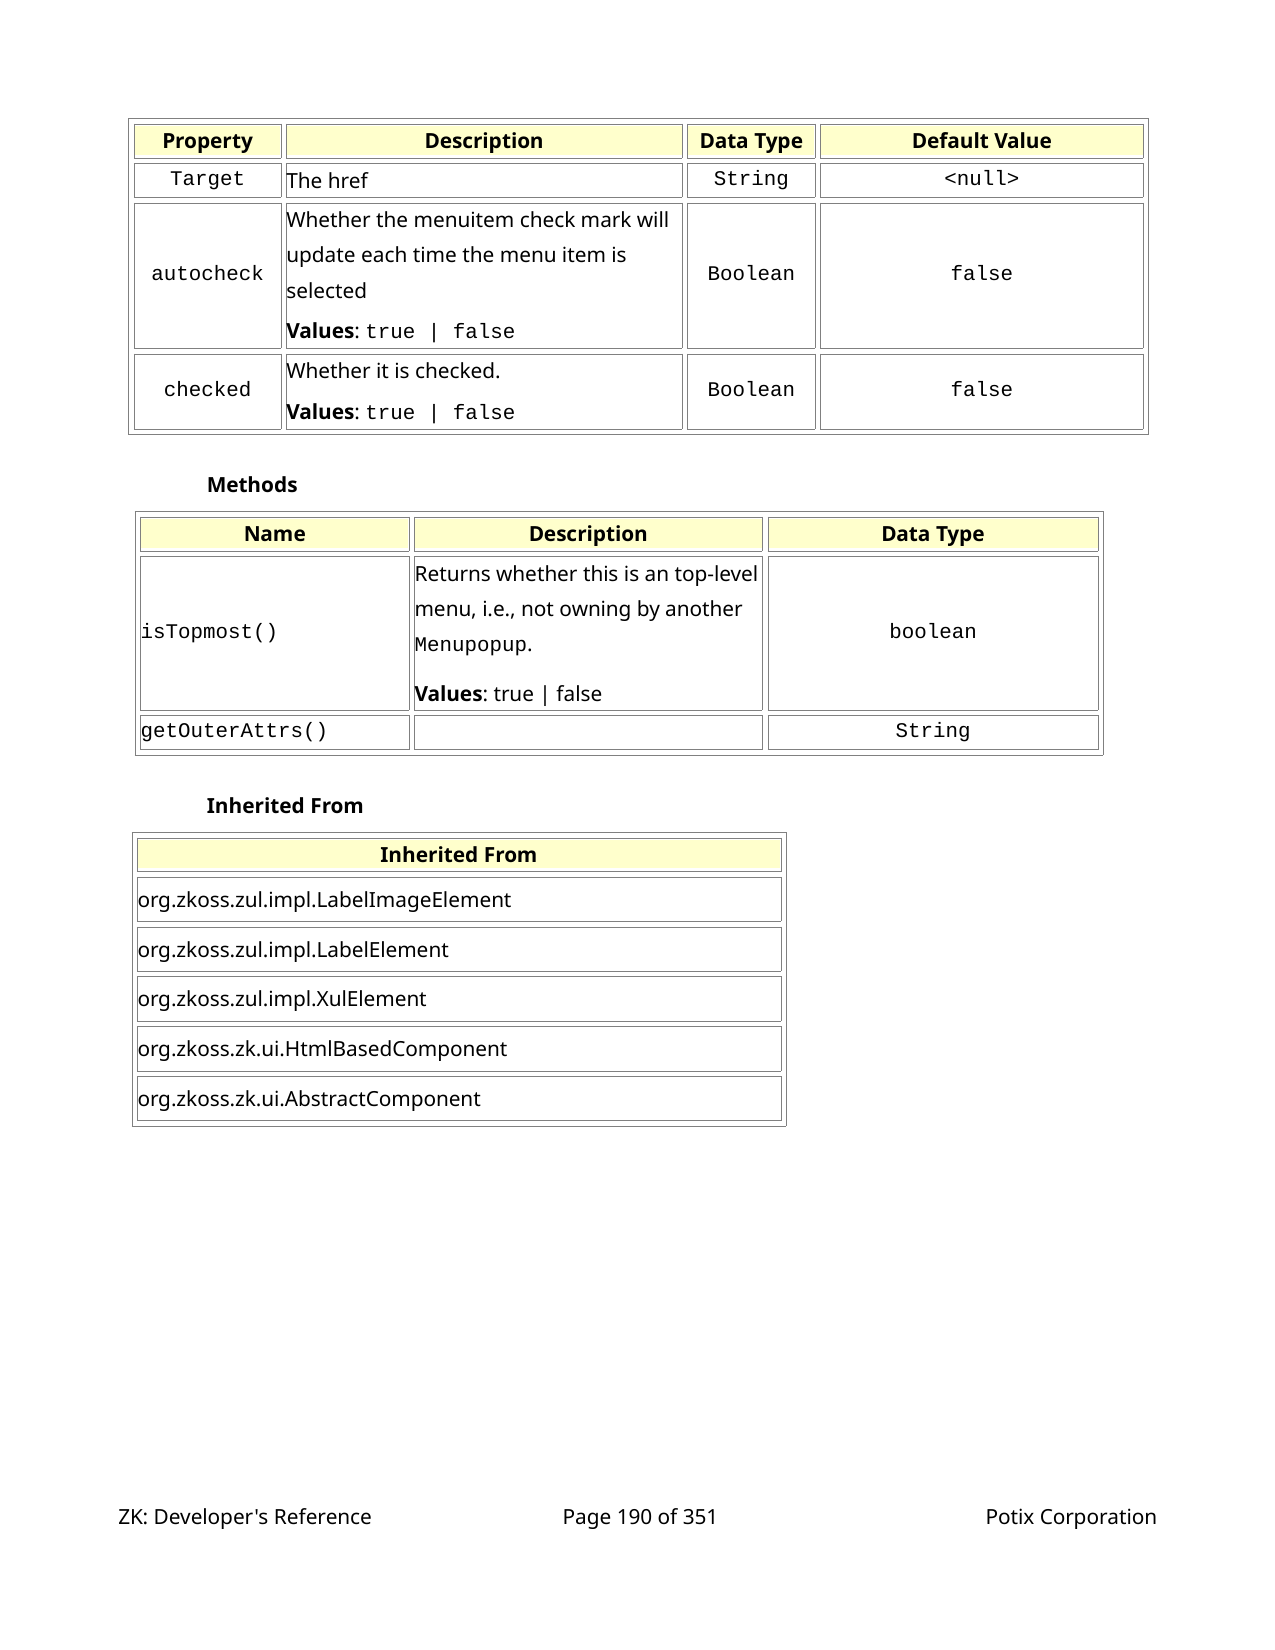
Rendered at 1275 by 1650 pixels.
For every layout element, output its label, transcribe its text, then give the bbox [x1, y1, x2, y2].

table_cell org.zkoss.zul.impl.LabelElement [134, 921, 783, 971]
table_cell Whether it is checked. Values: true | false [283, 348, 685, 428]
table_cell isTopmost() [138, 551, 411, 710]
table_header Description [411, 512, 765, 551]
table_cell org.zkoss.zk.ui.HtmlBasedComponent [134, 1021, 783, 1071]
table_cell <null> [818, 158, 1146, 197]
table_cell org.zkoss.zul.impl.XulElement [134, 971, 783, 1021]
table_header Inherited From [134, 833, 783, 871]
table_cell Target [131, 158, 283, 197]
table_cell Boolean [685, 197, 817, 348]
table_cell boolean [765, 551, 1101, 710]
table_cell String [685, 158, 817, 197]
table_cell The href [283, 158, 685, 197]
table_cell [411, 710, 765, 749]
table_cell [415, 716, 762, 749]
table_cell Boolean [685, 348, 817, 428]
table_cell autocheck [131, 197, 283, 348]
table_header Data Type [685, 119, 817, 158]
table_cell false [818, 348, 1146, 428]
subtitle Methods [207, 471, 1157, 499]
table_header Name [138, 512, 411, 551]
table_header Property [131, 119, 283, 158]
table_cell Whether the menuitem check mark will update each time the menu item is selected Values: true | false [283, 197, 685, 348]
table_cell String [765, 710, 1101, 749]
subtitle Inherited From [207, 791, 1157, 819]
table_cell org.zkoss.zk.ui.AbstractComponent [134, 1071, 783, 1120]
table_header Default Value [818, 119, 1146, 158]
table_cell Returns whether this is an top-level menu, i.e., not owning by another Menupopup. Values: true | false [411, 551, 765, 710]
table_cell false [818, 197, 1146, 348]
table_header Description [283, 119, 685, 158]
table_cell getOuterAttrs() [138, 710, 411, 749]
table_header Data Type [765, 512, 1101, 551]
table_cell checked [131, 348, 283, 428]
table_cell org.zkoss.zul.impl.LabelImageElement [134, 871, 783, 921]
